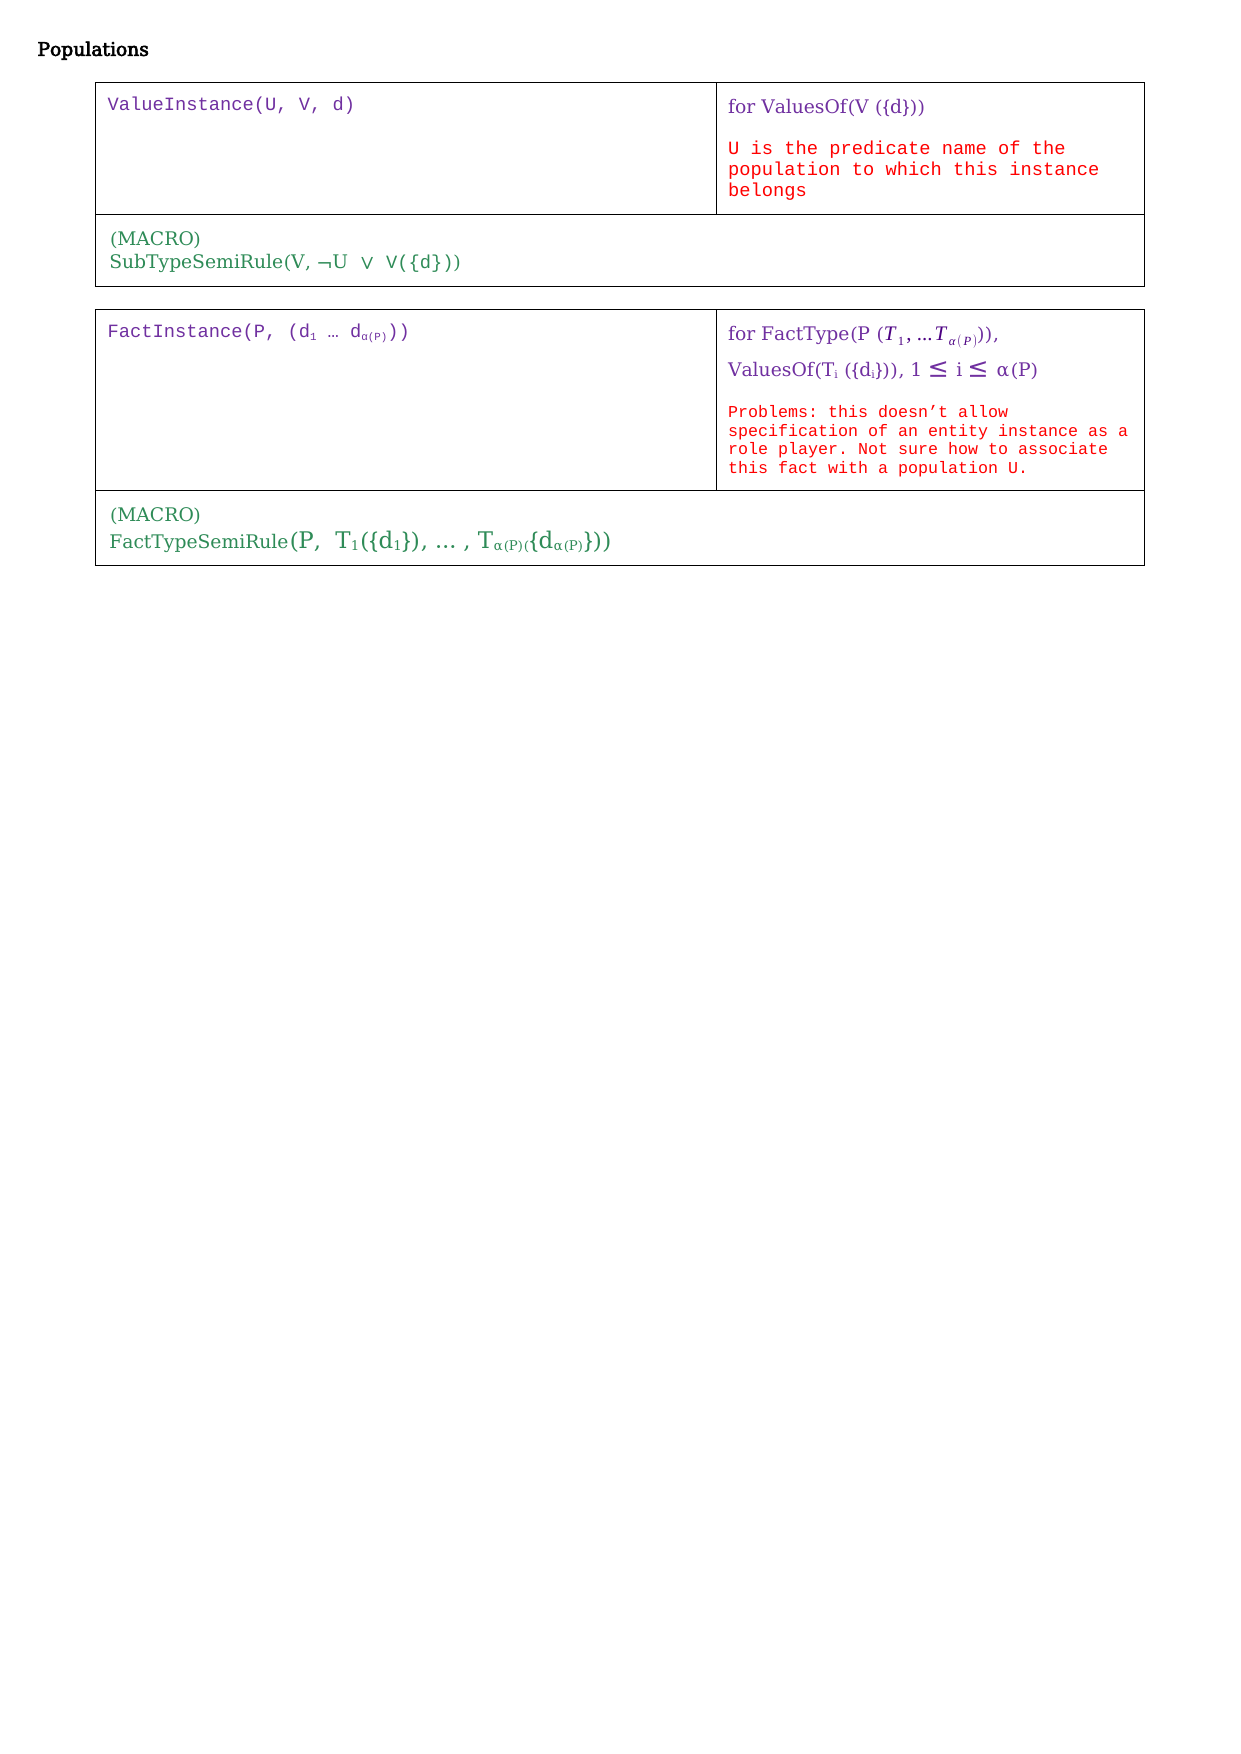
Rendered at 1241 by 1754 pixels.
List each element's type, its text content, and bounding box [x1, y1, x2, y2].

table_header for ValuesOf(V ({d})) U is the predicate name of the population to which this instance belongs [717, 83, 1144, 214]
table_header ValueInstance(U, V, d) [96, 83, 716, 214]
table_header for FactType(P ()), ValuesOf(Ti ({di})), 1 ≤ i ≤ α(P) Problems: this doesn’t allow specification of an entity instance as a role player. Not sure how to associate this fact with a population U. [717, 310, 1144, 490]
table_cell (MACRO) SubTypeSemiRule(V, ¬U ∨ V({d})) [96, 215, 1144, 286]
table_header FactInstance(P, (d1 … dα(P))) [96, 310, 716, 490]
subtitle Populations [37, 37, 1202, 60]
table_cell (MACRO) FactTypeSemiRule(P, T1({d1}), … , Tα(P)({dα(P)})) [96, 491, 1144, 565]
